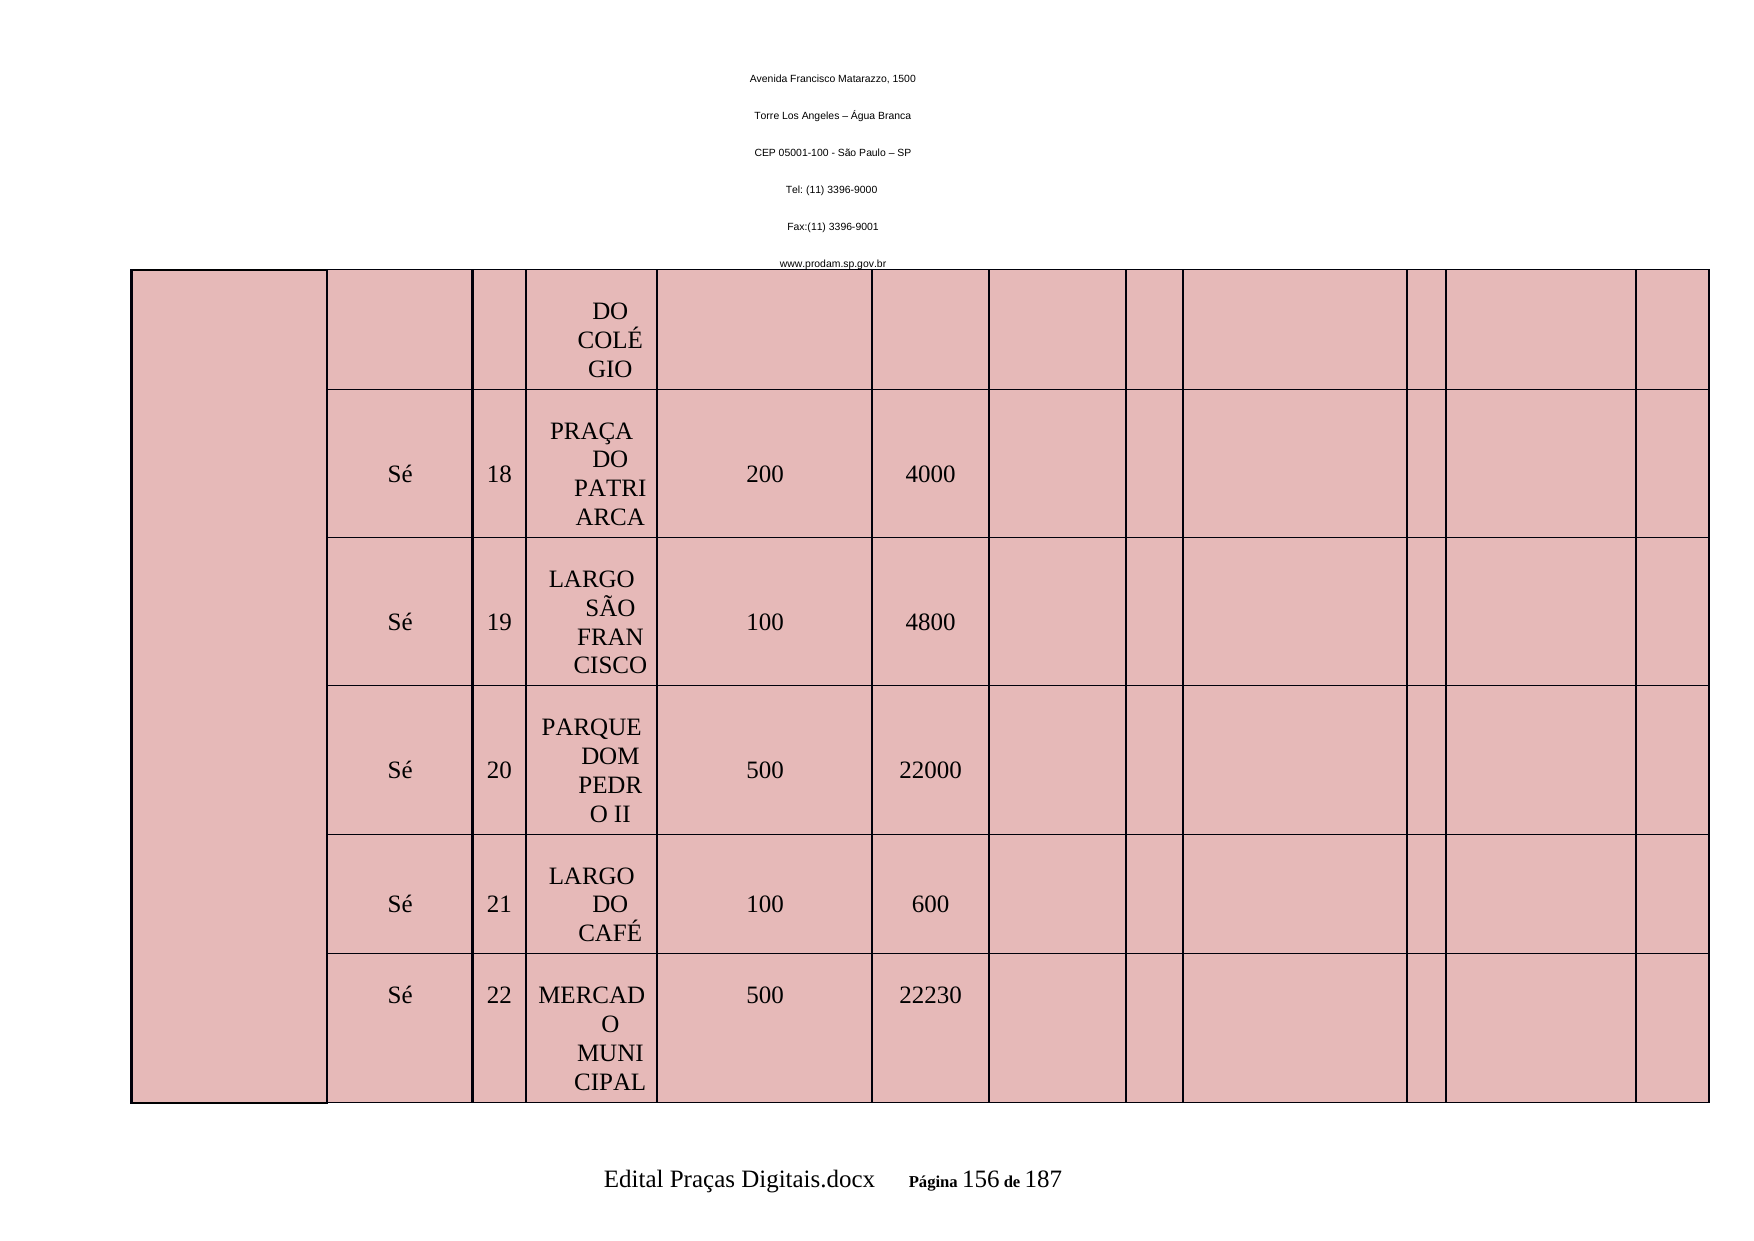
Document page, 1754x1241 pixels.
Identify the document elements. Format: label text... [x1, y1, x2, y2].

table_cell Sé [328, 954, 471, 1102]
table_cell [1127, 270, 1182, 389]
table_cell [1184, 954, 1406, 1102]
table_cell [1637, 270, 1708, 389]
table_cell [1447, 835, 1635, 953]
table_cell [1447, 538, 1635, 685]
table_cell [133, 271, 326, 1102]
table_cell [990, 390, 1125, 537]
table_cell 100 [658, 538, 871, 685]
table_cell [474, 270, 525, 389]
table_cell [1184, 270, 1406, 389]
table_cell 4800 [873, 538, 988, 685]
table_cell Sé [328, 390, 471, 537]
table_cell [1127, 954, 1182, 1102]
table_cell 100 [658, 835, 871, 953]
table_cell [1447, 270, 1635, 389]
table_cell 22 [474, 954, 525, 1102]
table_cell 22000 [873, 686, 988, 834]
table_cell MERCADO MUNICIPAL [527, 954, 656, 1102]
table_cell LARGO SÃO FRANCISCO [527, 538, 656, 685]
table_cell PARQUE DOM PEDRO II [527, 686, 656, 834]
table_cell [328, 270, 471, 389]
table_cell [1408, 538, 1445, 685]
table_cell [1408, 390, 1445, 537]
table_cell [1184, 686, 1406, 834]
table_cell [1637, 954, 1708, 1102]
table_cell 600 [873, 835, 988, 953]
table_cell [1408, 686, 1445, 834]
table_cell [1408, 835, 1445, 953]
table_cell PRAÇA DO PATRIARCA [527, 390, 656, 537]
table_cell 21 [474, 835, 525, 953]
table_cell Sé [328, 835, 471, 953]
table_cell 500 [658, 686, 871, 834]
table_cell Sé [328, 686, 471, 834]
table_cell [990, 270, 1125, 389]
table_cell [990, 835, 1125, 953]
table_cell 18 [474, 390, 525, 537]
table_cell [1408, 270, 1445, 389]
table_cell [1127, 390, 1182, 537]
table_cell [1447, 954, 1635, 1102]
table_cell 200 [658, 390, 871, 537]
table_cell 20 [474, 686, 525, 834]
table_cell [1637, 835, 1708, 953]
table_cell [1127, 538, 1182, 685]
table_cell [990, 954, 1125, 1102]
table_cell [1637, 538, 1708, 685]
table_cell [1637, 686, 1708, 834]
table_cell [1447, 390, 1635, 537]
table_cell 22230 [873, 954, 988, 1102]
table_cell [990, 538, 1125, 685]
table_cell 500 [658, 954, 871, 1102]
table_cell [1184, 390, 1406, 537]
table_cell [1637, 390, 1708, 537]
table_cell [990, 686, 1125, 834]
table_cell DO COLÉGIO [527, 270, 656, 389]
table_cell [1127, 686, 1182, 834]
table_cell LARGO DO CAFÉ [527, 835, 656, 953]
table_cell [658, 270, 871, 389]
table_cell 19 [474, 538, 525, 685]
table_cell [1127, 835, 1182, 953]
table_cell [1184, 835, 1406, 953]
table_cell [1447, 686, 1635, 834]
table_cell Sé [328, 538, 471, 685]
table_cell [1408, 954, 1445, 1102]
table_cell [1184, 538, 1406, 685]
table_cell [873, 270, 988, 389]
table_cell 4000 [873, 390, 988, 537]
